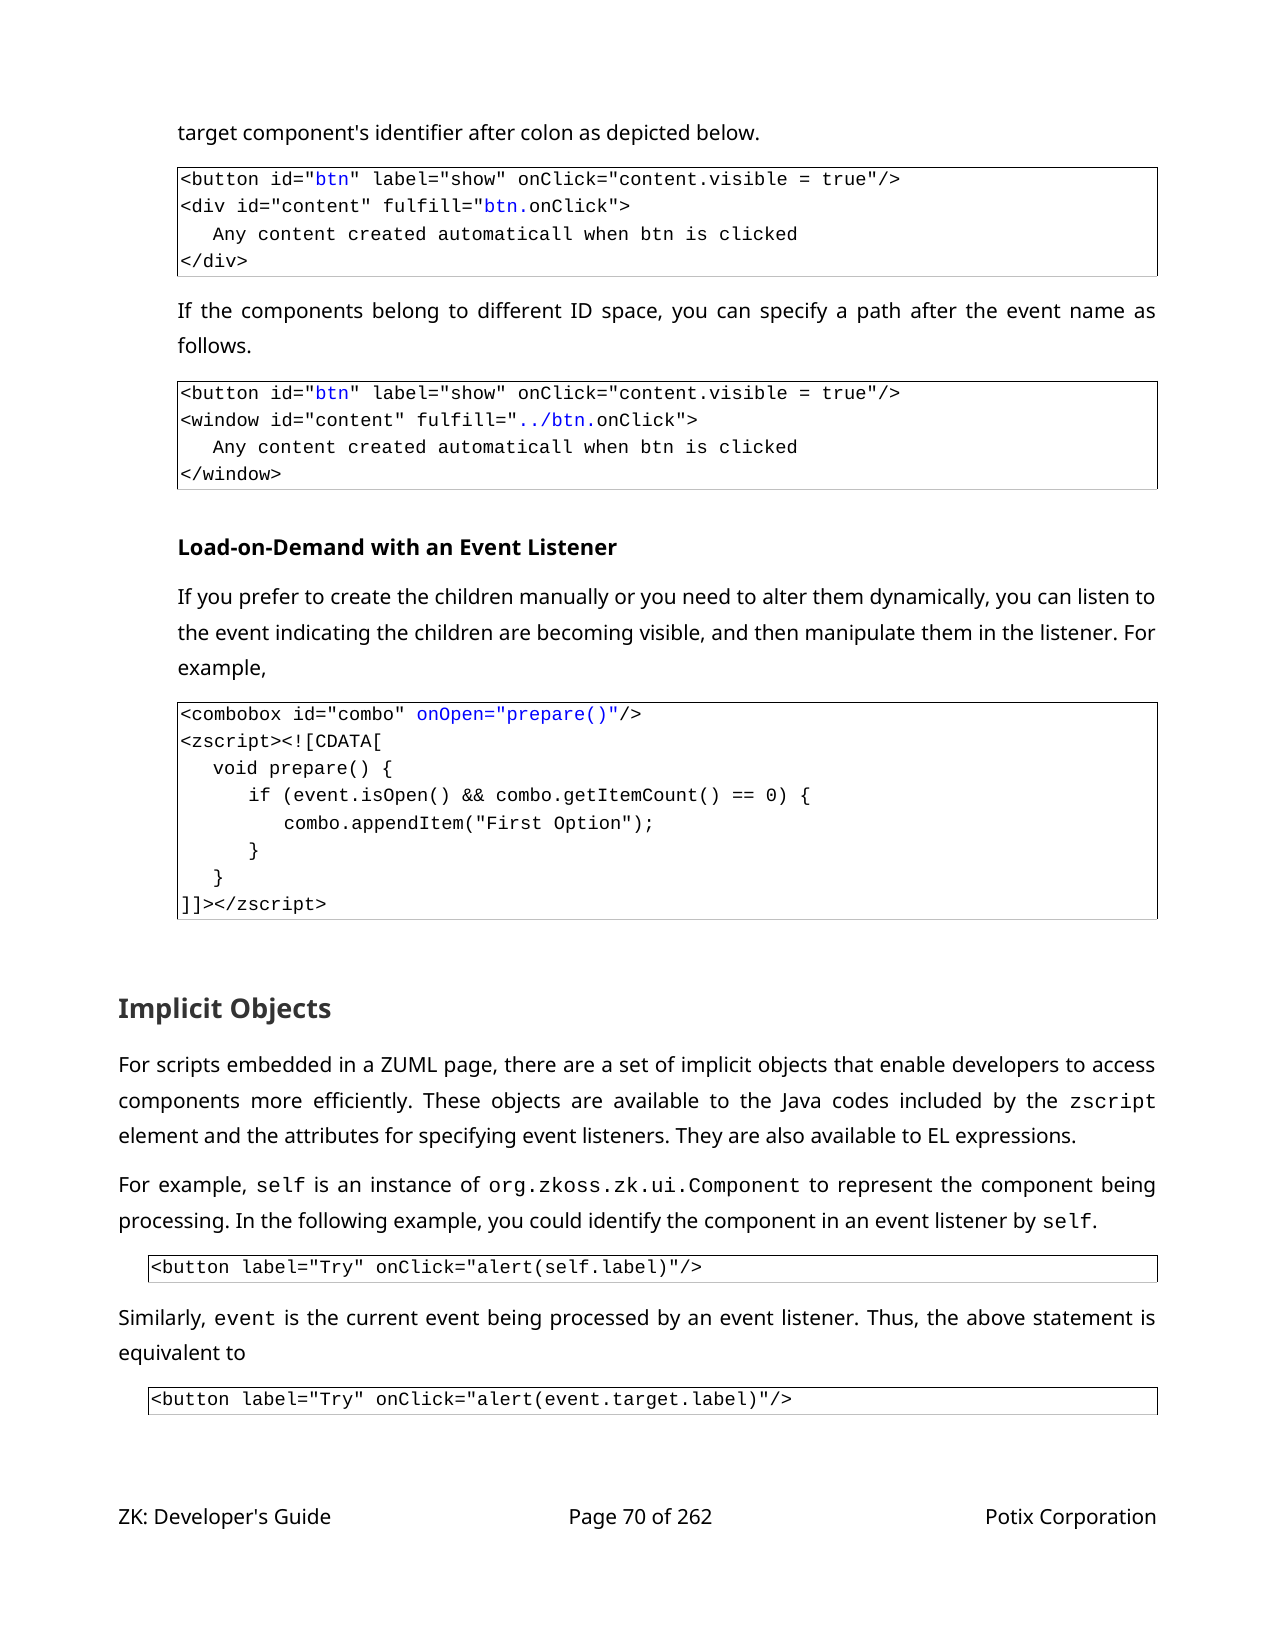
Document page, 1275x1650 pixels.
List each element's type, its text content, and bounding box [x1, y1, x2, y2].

text } [178, 865, 1157, 889]
text void prepare() { [178, 756, 1157, 780]
text If the components belong to different ID space, you can specify a path after the event name as follows. [177, 296, 1157, 360]
text If you prefer to create the children manually or you need to alter them dynamically, you can listen to the event indicating the children are becoming visible, and then manipulate them in the listener. For example, [177, 582, 1157, 681]
text Any content created automaticall when btn is clicked [178, 221, 1157, 246]
text <button id="btn" label="show" onClick="content.visible = true"/> [178, 168, 1157, 191]
text Similarly, event is the current event being processed by an event listener. Thus, the above statement is equivalent to [118, 1303, 1157, 1367]
text </div> [178, 248, 1157, 276]
text <zscript><![CDATA[ [178, 729, 1157, 753]
text <combobox id="combo" onOpen="prepare()"/> [178, 703, 1157, 726]
text For scripts embedded in a ZUML page, there are a set of implicit objects that enable developers to access components more efficiently. These objects are available to the Java codes included by the zscript element and the attributes for specifying event listeners. They are also available to EL expressions. [118, 1051, 1157, 1149]
text <button id="btn" label="show" onClick="content.visible = true"/> [178, 382, 1157, 405]
subtitle Implicit Objects [118, 990, 1157, 1027]
text Any content created automaticall when btn is clicked [178, 435, 1157, 459]
text combo.appendItem("First Option"); [178, 811, 1157, 835]
text <window id="content" fulfill="../btn.onClick"> [178, 408, 1157, 432]
text ]]></zscript> [178, 892, 1157, 919]
text <button label="Try" onClick="alert(self.label)"/> [149, 1256, 1157, 1282]
text target component's identifier after colon as depicted below. [177, 118, 1157, 146]
text <button label="Try" onClick="alert(event.target.label)"/> [149, 1388, 1157, 1414]
text </window> [178, 462, 1157, 489]
text For example, self is an instance of org.zkoss.zk.ui.Component to represent the component being processing. In the following example, you could identify the component in an event listener by self. [118, 1170, 1157, 1234]
subtitle Load-on-Demand with an Event Listener [177, 532, 1157, 562]
text <div id="content" fulfill="btn.onClick"> [178, 194, 1157, 218]
text if (event.isOpen() && combo.getItemCount() == 0) { [178, 783, 1157, 808]
text } [178, 838, 1157, 862]
